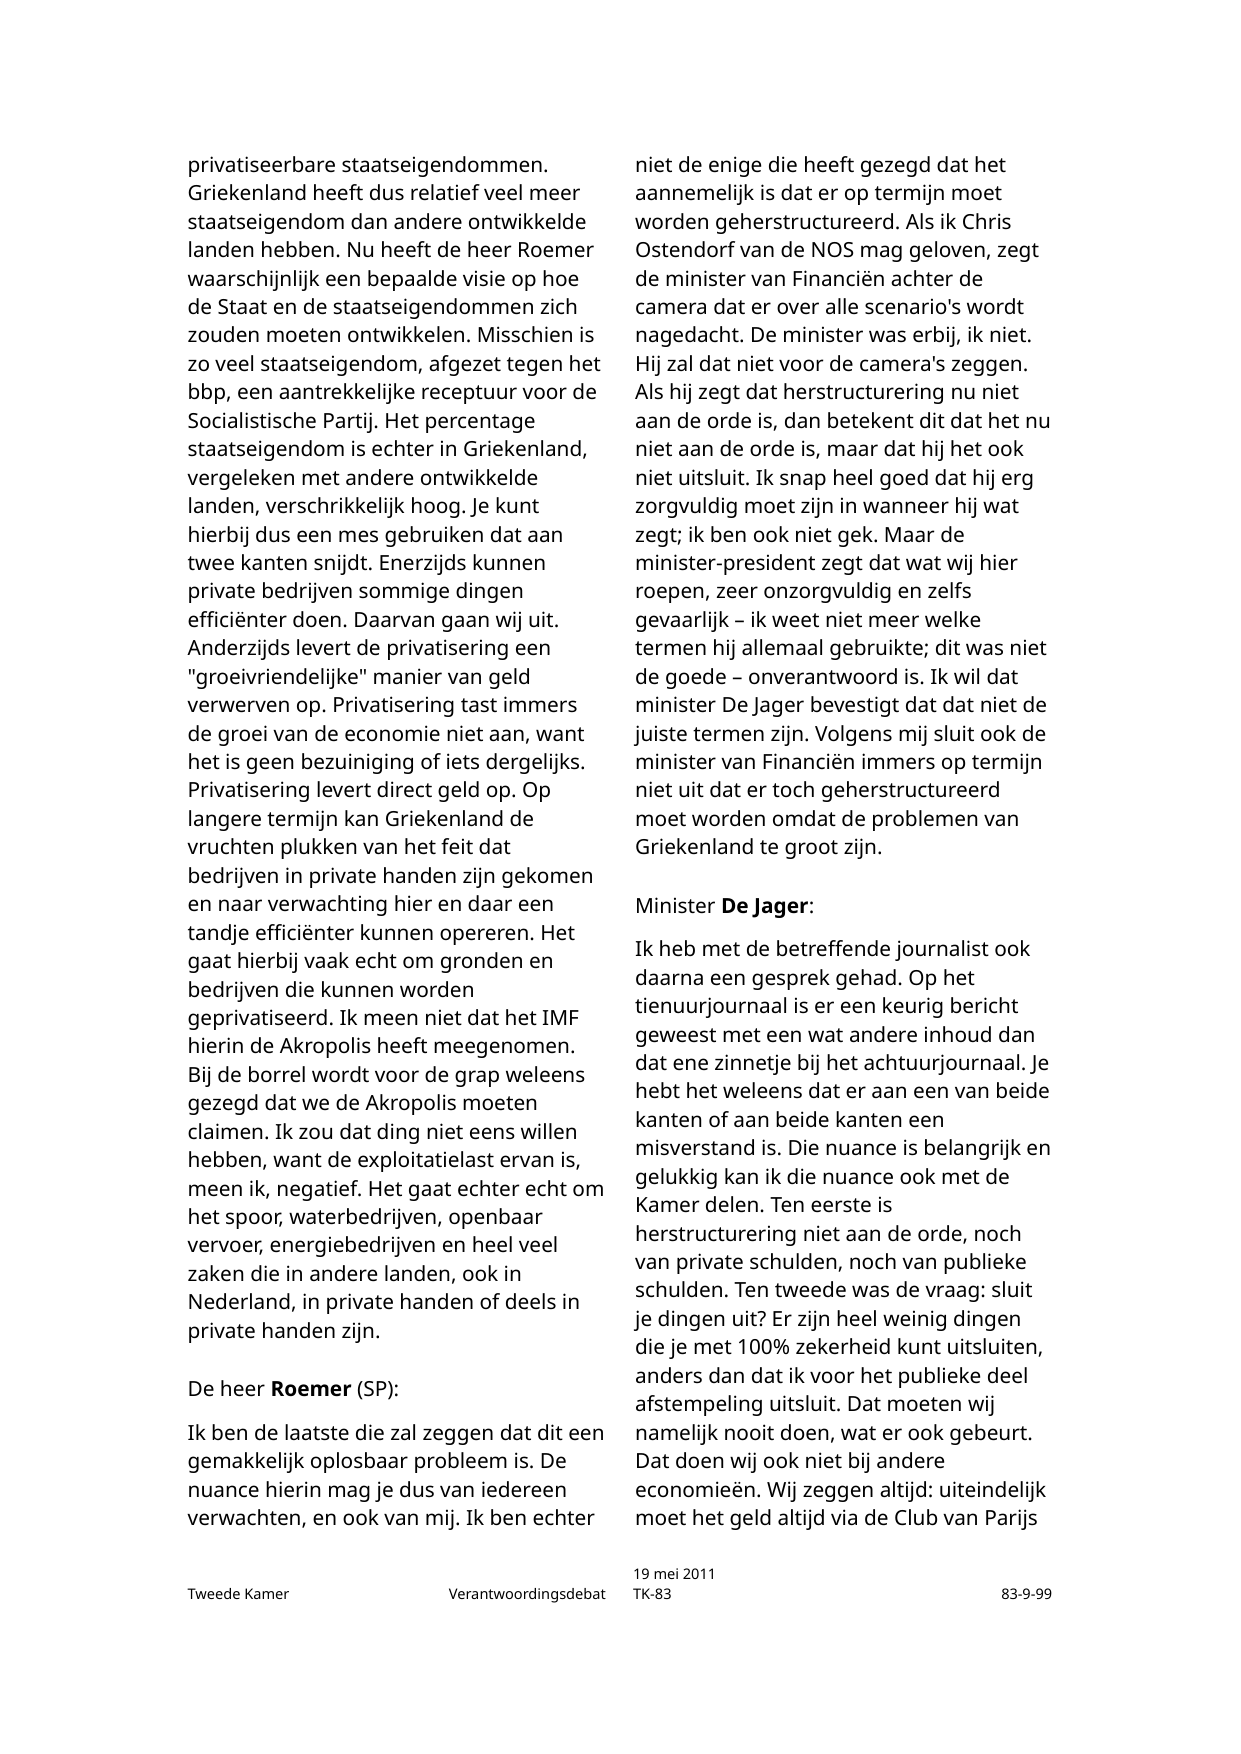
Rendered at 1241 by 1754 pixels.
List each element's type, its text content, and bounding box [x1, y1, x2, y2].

text Ik ben de laatste die zal zeggen dat dit een gemakkelijk oplosbaar probleem is. De nuance hierin mag je dus van iedereen verwachten, en ook van mij. Ik ben echter [187, 1418, 605, 1532]
text privatiseerbare staatseigendommen. Griekenland heeft dus relatief veel meer staatseigendom dan andere ontwikkelde landen hebben. Nu heeft de heer Roemer waarschijnlijk een bepaalde visie op hoe de Staat en de staatseigendommen zich zouden moeten ontwikkelen. Misschien is zo veel staatseigendom, afgezet tegen het bbp, een aantrekkelijke receptuur voor de Socialistische Partij. Het percentage staatseigendom is echter in Griekenland, vergeleken met andere ontwikkelde landen, verschrikkelijk hoog. Je kunt hierbij dus een mes gebruiken dat aan twee kanten snijdt. Enerzijds kunnen private bedrijven sommige dingen efficiënter doen. Daarvan gaan wij uit. Anderzijds levert de privatisering een "groeivriendelijke" manier van geld verwerven op. Privatisering tast immers de groei van de economie niet aan, want het is geen bezuiniging of iets dergelijks. Privatisering levert direct geld op. Op langere termijn kan Griekenland de vruchten plukken van het feit dat bedrijven in private handen zijn gekomen en naar verwachting hier en daar een tandje efficiënter kunnen opereren. Het gaat hierbij vaak echt om gronden en bedrijven die kunnen worden geprivatiseerd. Ik meen niet dat het IMF hierin de Akropolis heeft meegenomen. Bij de borrel wordt voor de grap weleens gezegd dat we de Akropolis moeten claimen. Ik zou dat ding niet eens willen hebben, want de exploitatielast ervan is, meen ik, negatief. Het gaat echter echt om het spoor, waterbedrijven, openbaar vervoer, energiebedrijven en heel veel zaken die in andere landen, ook in Nederland, in private handen of deels in private handen zijn. [187, 150, 605, 1344]
text niet de enige die heeft gezegd dat het aannemelijk is dat er op termijn moet worden geherstructureerd. Als ik Chris Ostendorf van de NOS mag geloven, zegt de minister van Financiën achter de camera dat er over alle scenario's wordt nagedacht. De minister was erbij, ik niet. Hij zal dat niet voor de camera's zeggen. Als hij zegt dat herstructurering nu niet aan de orde is, dan betekent dit dat het nu niet aan de orde is, maar dat hij het ook niet uitsluit. Ik snap heel goed dat hij erg zorgvuldig moet zijn in wanneer hij wat zegt; ik ben ook niet gek. Maar de minister-president zegt dat wat wij hier roepen, zeer onzorgvuldig en zelfs gevaarlijk – ik weet niet meer welke termen hij allemaal gebruikte; dit was niet de goede – onverantwoord is. Ik wil dat minister De Jager bevestigt dat dat niet de juiste termen zijn. Volgens mij sluit ook de minister van Financiën immers op termijn niet uit dat er toch geherstructureerd moet worden omdat de problemen van Griekenland te groot zijn. [635, 150, 1053, 861]
text De heer Roemer (SP): [187, 1374, 605, 1403]
text Ik heb met de betreffende journalist ook daarna een gesprek gehad. Op het tienuurjournaal is er een keurig bericht geweest met een wat andere inhoud dan dat ene zinnetje bij het achtuurjournaal. Je hebt het weleens dat er aan een van beide kanten of aan beide kanten een misverstand is. Die nuance is belangrijk en gelukkig kan ik die nuance ook met de Kamer delen. Ten eerste is herstructurering niet aan de orde, noch van private schulden, noch van publieke schulden. Ten tweede was de vraag: sluit je dingen uit? Er zijn heel weinig dingen die je met 100% zekerheid kunt uitsluiten, anders dan dat ik voor het publieke deel afstempeling uitsluit. Dat moeten wij namelijk nooit doen, wat er ook gebeurt. Dat doen wij ook niet bij andere economieën. Wij zeggen altijd: uiteindelijk moet het geld altijd via de Club van Parijs [635, 934, 1053, 1532]
text Minister De Jager: [635, 891, 1053, 919]
